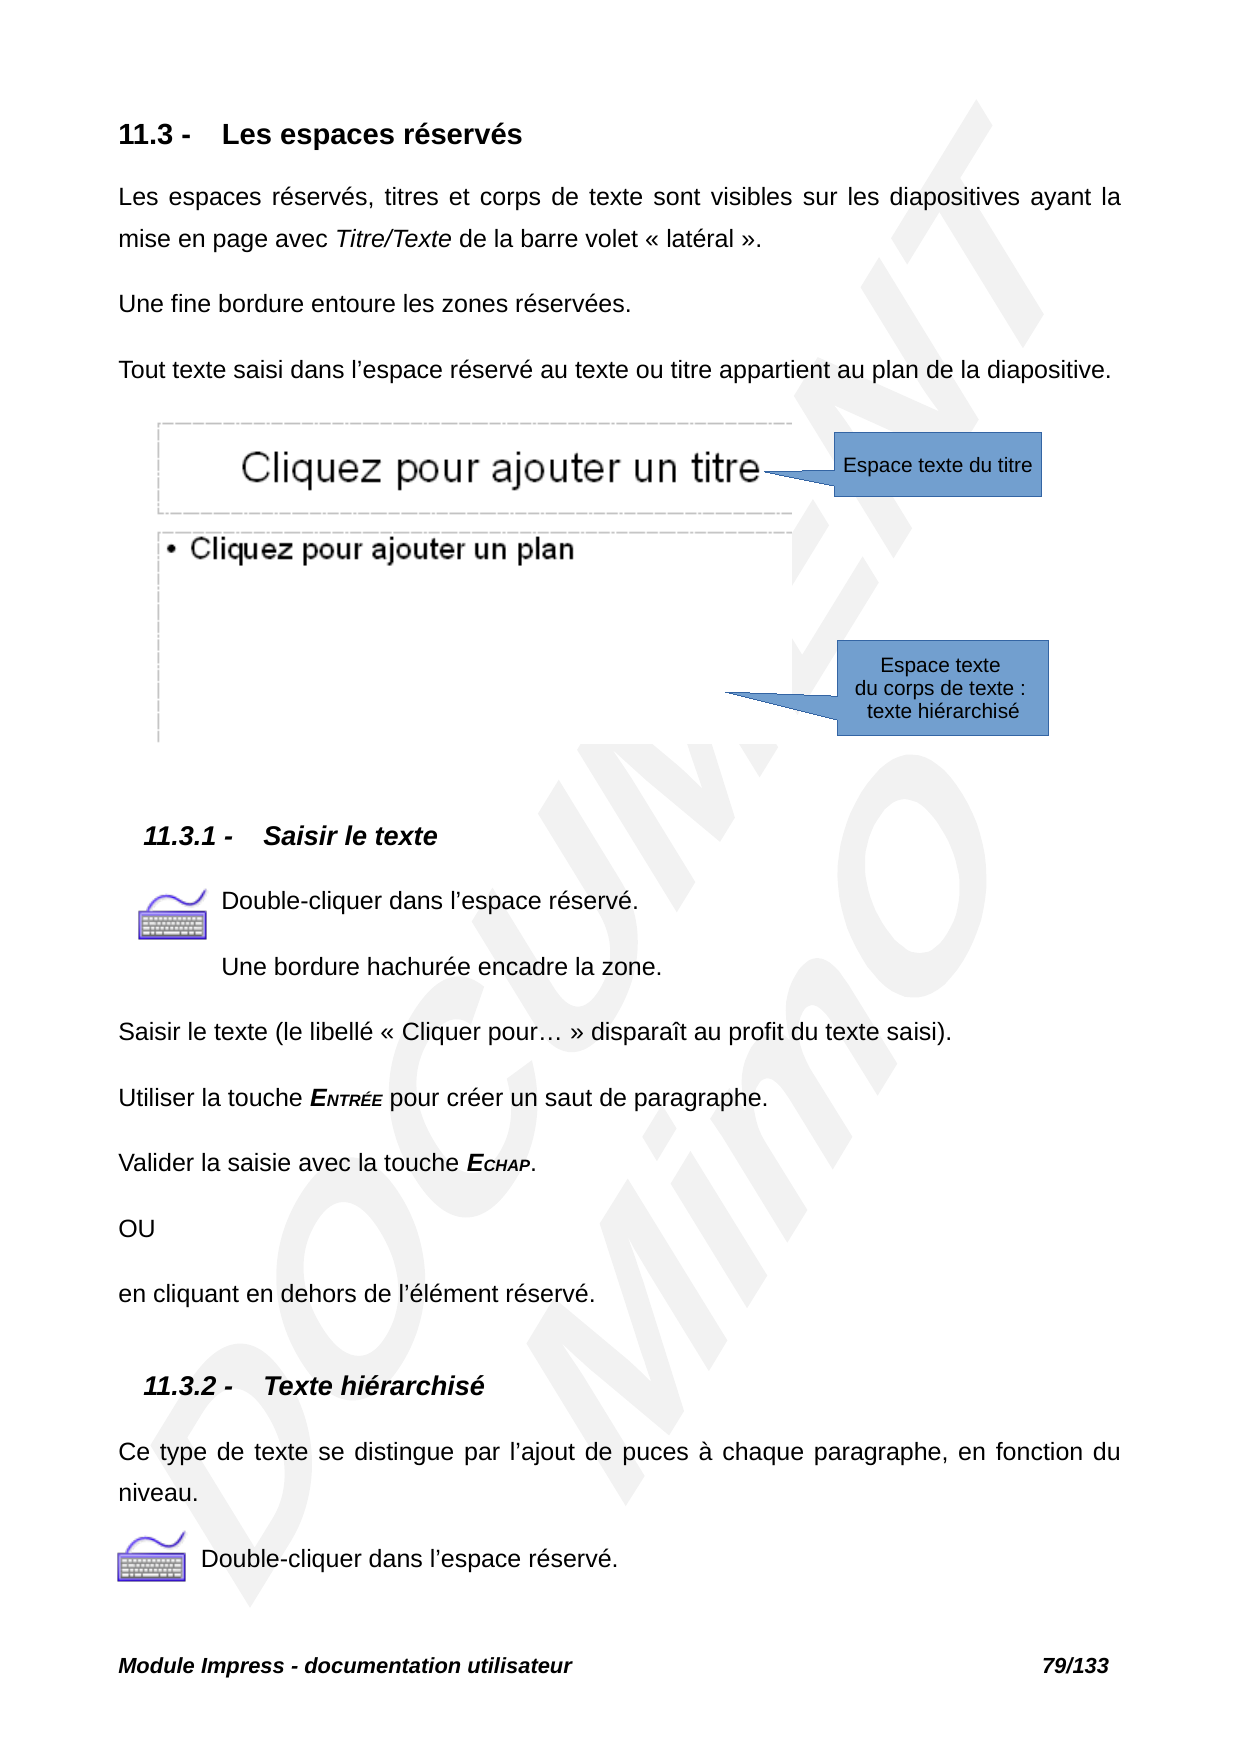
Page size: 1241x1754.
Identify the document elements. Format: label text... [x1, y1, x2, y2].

text Tout texte saisi dans l’espace réservé au texte ou titre appartient au plan de la diapositive. [118, 355, 1122, 383]
text Double-cliquer dans l’espace réservé. [210, 887, 1122, 915]
text en cliquant en dehors de l’élément réservé. [118, 1280, 1122, 1308]
text Double-cliquer dans l’espace réservé. [189, 1545, 1122, 1573]
text Une bordure hachurée encadre la zone. [118, 953, 1122, 981]
subtitle Saisir le texte [143, 821, 1122, 851]
subtitle Les espaces réservés [118, 118, 1122, 151]
picture [134, 879, 210, 954]
text Valider la saisie avec la touche Echap. [118, 1149, 1122, 1177]
text Les espaces réservés, titres et corps de texte sont visibles sur les diapositives ayant la mise en page avec Titre/Texte de la barre volet « latéral ». [118, 182, 1122, 252]
text Ce type de texte se distingue par l’ajout de puces à chaque paragraphe, en fonction du niveau. [118, 1437, 1122, 1507]
subtitle Texte hiérarchisé [143, 1371, 1122, 1401]
picture [113, 1520, 189, 1596]
text Utiliser la touche Entrée pour créer un saut de paragraphe. [118, 1084, 1122, 1112]
text Saisir le texte (le libellé « Cliquer pour… » disparaît au profit du texte saisi). [118, 1018, 1122, 1046]
text OU [118, 1215, 1122, 1243]
text Une fine bordure entoure les zones réservées. [118, 290, 1122, 318]
